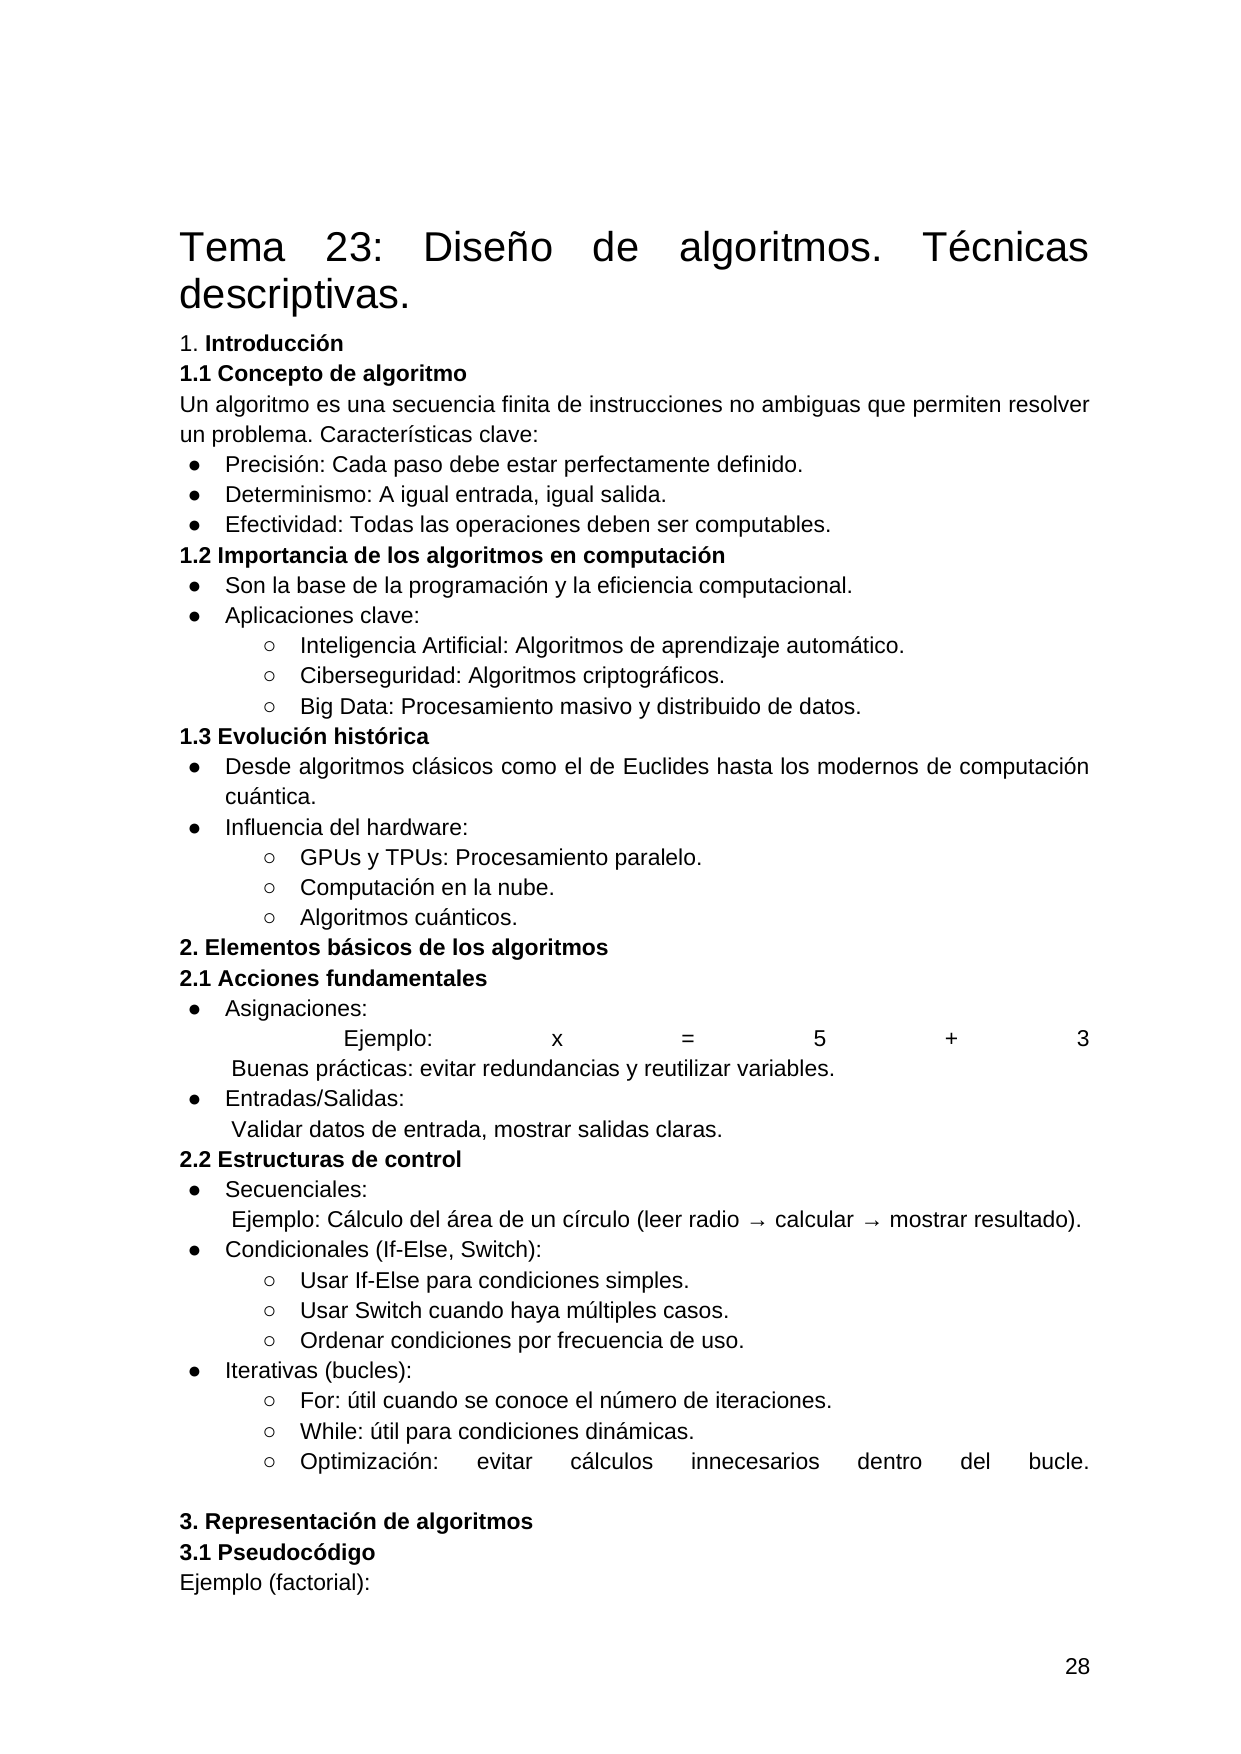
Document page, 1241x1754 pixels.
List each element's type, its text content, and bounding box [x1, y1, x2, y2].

list Desde algoritmos clásicos como el de Euclides hasta los modernos de computación cuántica. [187, 753, 1090, 810]
list Influencia del hardware: [187, 813, 1090, 840]
list Asignaciones: Ejemplo: x = 5 + 3 Buenas prácticas: evitar redundancias y reutilizar variables. [187, 995, 1090, 1082]
list While: útil para condiciones dinámicas. [262, 1418, 1090, 1444]
list Son la base de la programación y la eficiencia computacional. [187, 572, 1090, 598]
list Ciberseguridad: Algoritmos criptográficos. [262, 662, 1090, 689]
list Optimización: evitar cálculos innecesarios dentro del bucle. [262, 1448, 1090, 1504]
text 1.3 Evolución histórica [179, 723, 1090, 749]
list Entradas/Salidas: Validar datos de entrada, mostrar salidas claras. [187, 1085, 1090, 1142]
list GPUs y TPUs: Procesamiento paralelo. [262, 844, 1090, 870]
text 2.2 Estructuras de control [179, 1146, 1090, 1172]
list For: útil cuando se conoce el número de iteraciones. [262, 1387, 1090, 1414]
text 1.1 Concepto de algoritmo [179, 360, 1090, 387]
list Ordenar condiciones por frecuencia de uso. [262, 1327, 1090, 1353]
list Usar Switch cuando haya múltiples casos. [262, 1297, 1090, 1323]
text 1. Introducción [179, 330, 1090, 357]
subtitle Tema 23: Diseño de algoritmos. Técnicas descriptivas. [179, 222, 1090, 318]
text 2. Elementos básicos de los algoritmos [179, 934, 1090, 961]
text 1.2 Importancia de los algoritmos en computación [179, 542, 1090, 568]
list Precisión: Cada paso debe estar perfectamente definido. [187, 451, 1090, 477]
list Determinismo: A igual entrada, igual salida. [187, 481, 1090, 508]
text 2.1 Acciones fundamentales [179, 964, 1090, 991]
text 3. Representación de algoritmos [179, 1508, 1090, 1535]
list Efectividad: Todas las operaciones deben ser computables. [187, 511, 1090, 538]
text Un algoritmo es una secuencia finita de instrucciones no ambiguas que permiten resolver un problema. Características clave: [179, 391, 1090, 447]
list Secuenciales: Ejemplo: Cálculo del área de un círculo (leer radio → calcular → mostrar resultado). [187, 1176, 1090, 1233]
list Usar If-Else para condiciones simples. [262, 1267, 1090, 1293]
list Condicionales (If-Else, Switch): [187, 1236, 1090, 1263]
list Algoritmos cuánticos. [262, 904, 1090, 931]
list Inteligencia Artificial: Algoritmos de aprendizaje automático. [262, 632, 1090, 659]
text Ejemplo (factorial): [179, 1569, 1090, 1595]
list Iterativas (bucles): [187, 1357, 1090, 1384]
text 3.1 Pseudocódigo [179, 1538, 1090, 1565]
list Aplicaciones clave: [187, 602, 1090, 628]
list Computación en la nube. [262, 874, 1090, 900]
list Big Data: Procesamiento masivo y distribuido de datos. [262, 693, 1090, 719]
